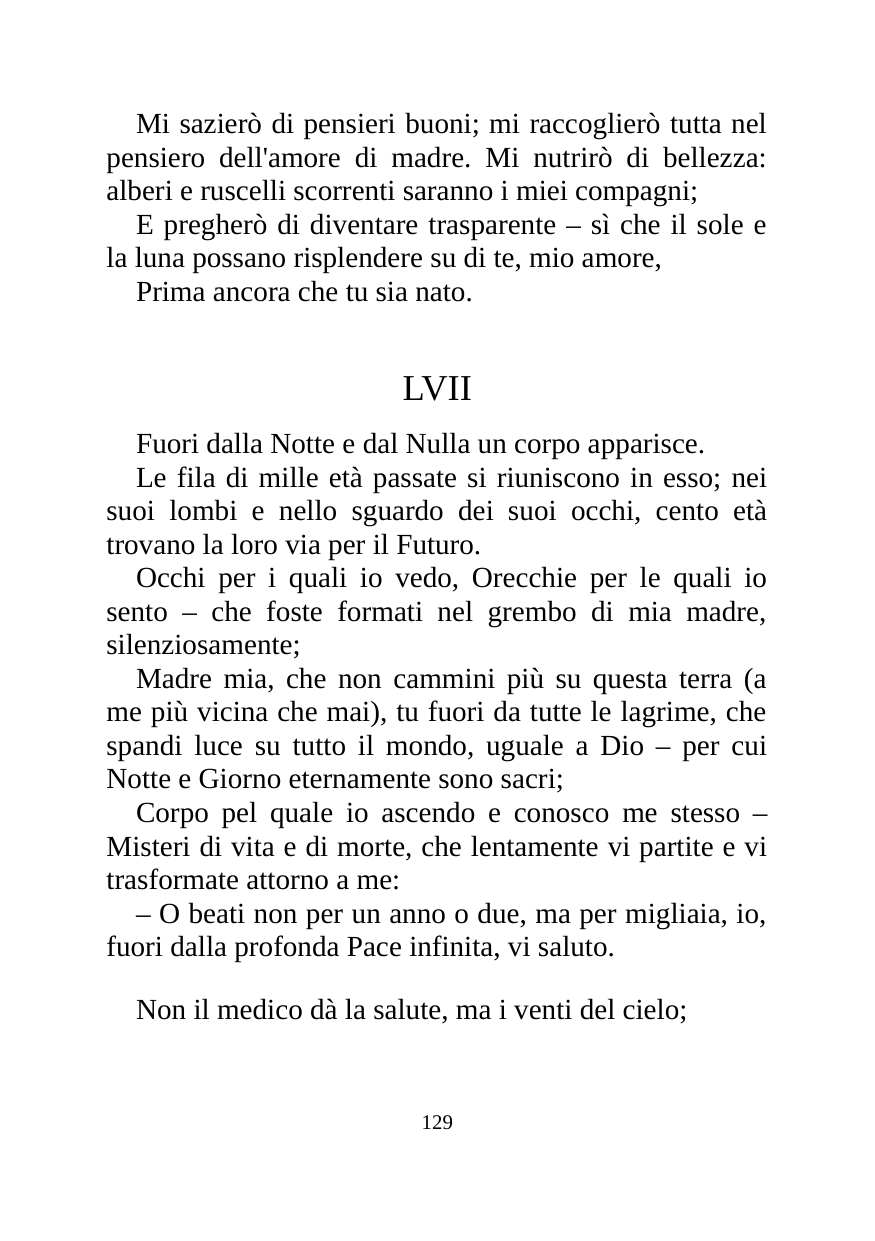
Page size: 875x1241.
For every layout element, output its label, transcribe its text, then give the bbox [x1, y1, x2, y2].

text Le fila di mille età passate si riuniscono in esso; nei suoi lombi e nello sguardo dei suoi occhi, cento età trovano la loro via per il Futuro. [106, 460, 768, 560]
text Occhi per i quali io vedo, Orecchie per le quali io sento – che foste formati nel grembo di mia madre, silenziosamente; [106, 560, 768, 661]
text E pregherò di diventare trasparente – sì che il sole e la luna possano risplendere su di te, mio amore, [106, 207, 768, 274]
text Corpo pel quale io ascendo e conosco me stesso – Misteri di vita e di morte, che lentamente vi partite e vi trasformate attorno a me: [106, 795, 768, 896]
text Non il medico dà la salute, ma i venti del cielo; [106, 992, 768, 1026]
subtitle LVII [106, 367, 768, 408]
text – O beati non per un anno o due, ma per migliaia, io, fuori dalla profonda Pace infinita, vi saluto. [106, 896, 768, 963]
text Mi sazierò di pensieri buoni; mi raccoglierò tutta nel pensiero dell'amore di madre. Mi nutrirò di bellezza: alberi e ruscelli scorrenti saranno i miei compagni; [106, 106, 768, 207]
text Prima ancora che tu sia nato. [106, 274, 768, 307]
text Fuori dalla Notte e dal Nulla un corpo apparisce. [106, 426, 768, 460]
text Madre mia, che non cammini più su questa terra (a me più vicina che mai), tu fuori da tutte le lagrime, che spandi luce su tutto il mondo, uguale a Dio – per cui Notte e Giorno eternamente sono sacri; [106, 661, 768, 795]
